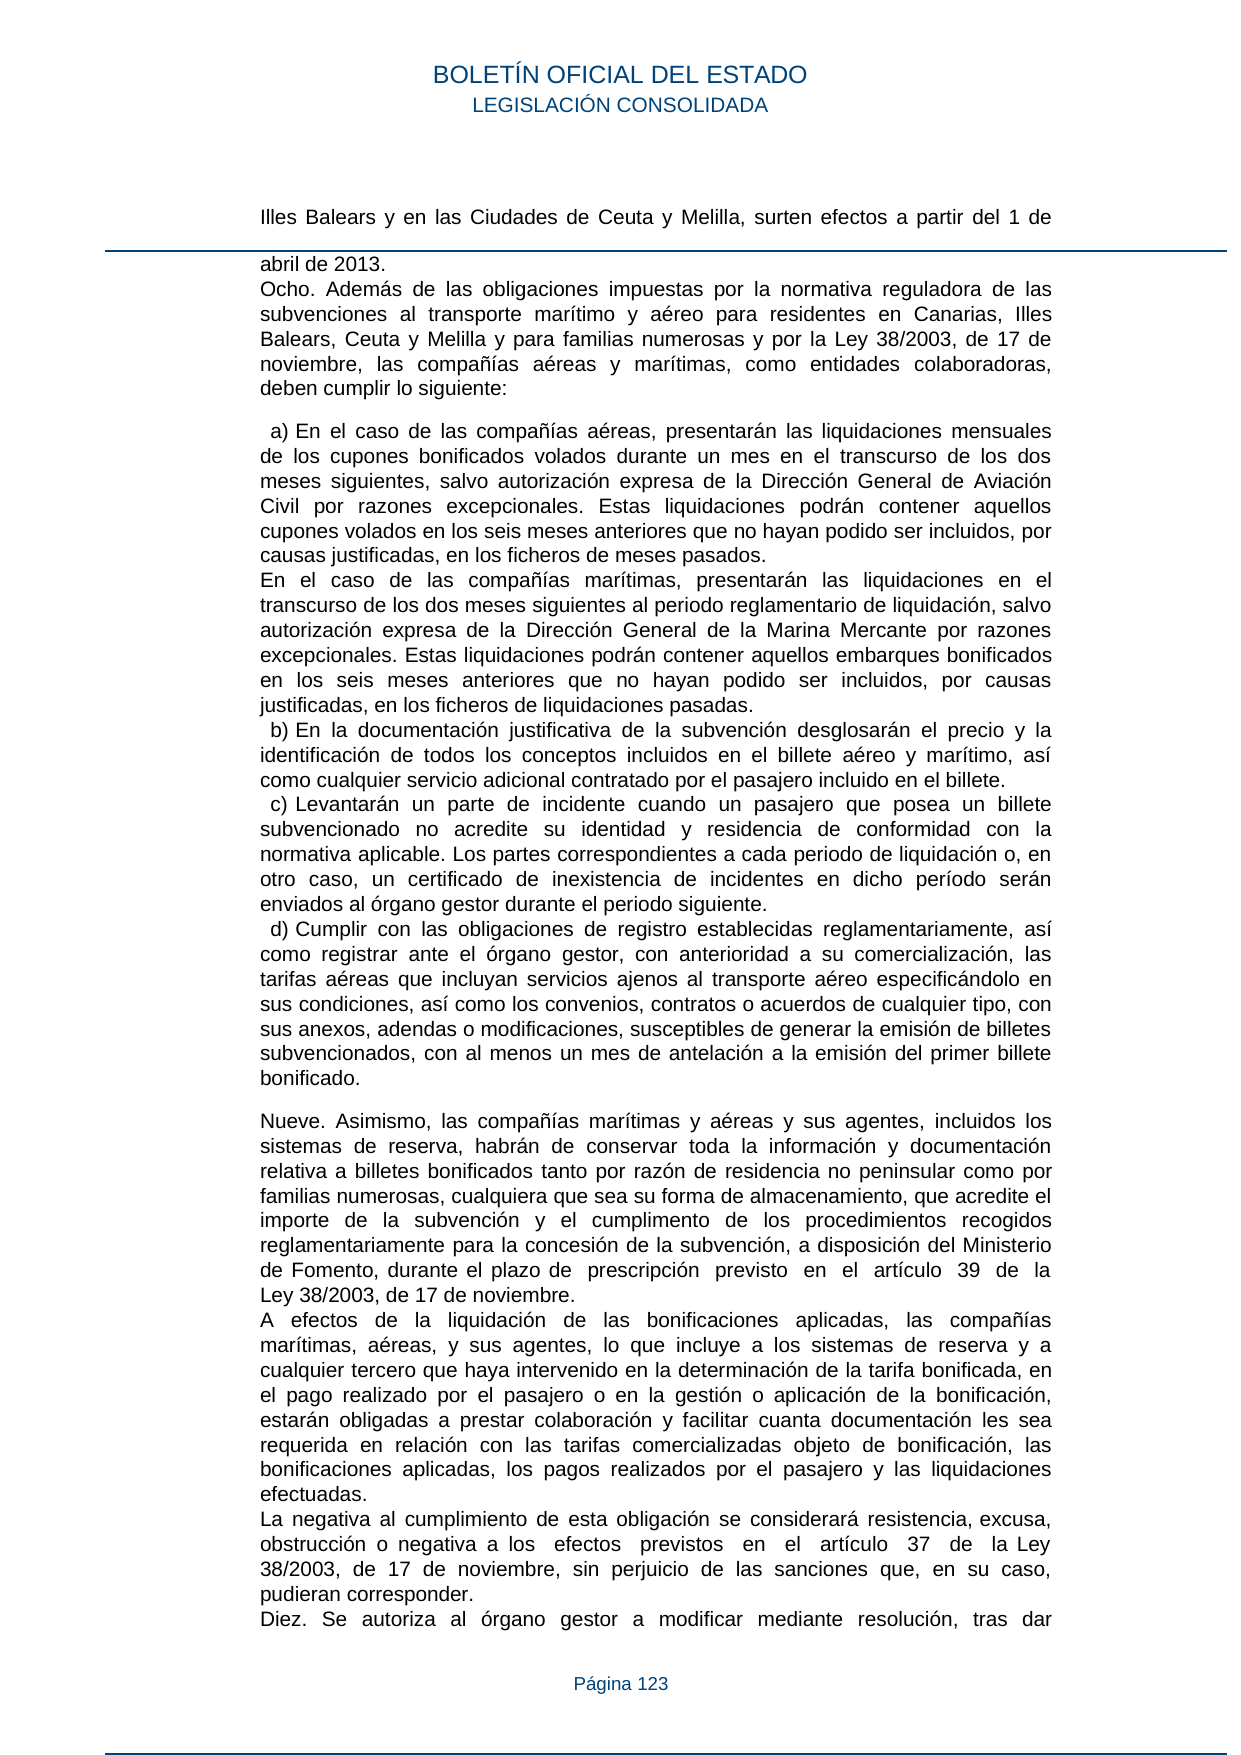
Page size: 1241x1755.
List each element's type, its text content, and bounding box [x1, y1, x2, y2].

text abril de 2013. [260, 252, 1066, 276]
text Diez. Se autoriza al órgano gestor a modificar mediante resolución, tras dar [260, 1607, 1052, 1631]
text Illes Balears y en las Ciudades de Ceuta y Melilla, surten efectos a partir del 1 de [260, 205, 1066, 250]
text Ocho. Además de las obligaciones impuestas por la normativa reguladora de las subvenciones al transporte marítimo y aéreo para residentes en Canarias, Illes Balears, Ceuta y Melilla y para familias numerosas y por la Ley 38/2003, de 17 de noviembre, las compañías aéreas y marítimas, como entidades colaboradoras, deben cumplir lo siguiente: [260, 277, 1052, 400]
text Nueve. Asimismo, las compañías marítimas y aéreas y sus agentes, incluidos los sistemas de reserva, habrán de conservar toda la información y documentación relativa a billetes bonificados tanto por razón de residencia no peninsular como por familias numerosas, cualquiera que sea su forma de almacenamiento, que acredite el importe de la subvención y el cumplimento de los procedimientos recogidos reglamentariamente para la concesión de la subvención, a disposición del Ministerio de Fomento, durante el plazo de prescripción previsto en el artículo 39 de la Ley 38/2003, de 17 de noviembre. [260, 1109, 1052, 1307]
text En el caso de las compañías marítimas, presentarán las liquidaciones en el transcurso de los dos meses siguientes al periodo reglamentario de liquidación, salvo autorización expresa de la Dirección General de la Marina Mercante por razones excepcionales. Estas liquidaciones podrán contener aquellos embarques bonificados en los seis meses anteriores que no hayan podido ser incluidos, por causas justificadas, en los ficheros de liquidaciones pasadas. [260, 568, 1052, 717]
text La negativa al cumplimiento de esta obligación se considerará resistencia, excusa, obstrucción o negativa a los efectos previstos en el artículo 37 de la Ley 38/2003, de 17 de noviembre, sin perjuicio de las sanciones que, en su caso, pudieran corresponder. [260, 1507, 1052, 1606]
list En el caso de las compañías aéreas, presentarán las liquidaciones mensuales de los cupones bonificados volados durante un mes en el transcurso de los dos meses siguientes, salvo autorización expresa de la Dirección General de Aviación Civil por razones excepcionales. Estas liquidaciones podrán contener aquellos cupones volados en los seis meses anteriores que no hayan podido ser incluidos, por causas justificadas, en los ficheros de meses pasados. [235, 419, 1052, 567]
list Levantarán un parte de incidente cuando un pasajero que posea un billete subvencionado no acredite su identidad y residencia de conformidad con la normativa aplicable. Los partes correspondientes a cada periodo de liquidación o, en otro caso, un certificado de inexistencia de incidentes en dicho período serán enviados al órgano gestor durante el periodo siguiente. [235, 792, 1052, 916]
list En la documentación justificativa de la subvención desglosarán el precio y la identificación de todos los conceptos incluidos en el billete aéreo y marítimo, así como cualquier servicio adicional contratado por el pasajero incluido en el billete. [235, 718, 1052, 791]
list Cumplir con las obligaciones de registro establecidas reglamentariamente, así como registrar ante el órgano gestor, con anterioridad a su comercialización, las tarifas aéreas que incluyan servicios ajenos al transporte aéreo especificándolo en sus condiciones, así como los convenios, contratos o acuerdos de cualquier tipo, con sus anexos, adendas o modificaciones, susceptibles de generar la emisión de billetes subvencionados, con al menos un mes de antelación a la emisión del primer billete bonificado. [235, 917, 1052, 1090]
text A efectos de la liquidación de las bonificaciones aplicadas, las compañías marítimas, aéreas, y sus agentes, lo que incluye a los sistemas de reserva y a cualquier tercero que haya intervenido en la determinación de la tarifa bonificada, en el pago realizado por el pasajero o en la gestión o aplicación de la bonificación, estarán obligadas a prestar colaboración y facilitar cuanta documentación les sea requerida en relación con las tarifas comercializadas objeto de bonificación, las bonificaciones aplicadas, los pagos realizados por el pasajero y las liquidaciones efectuadas. [260, 1308, 1052, 1506]
